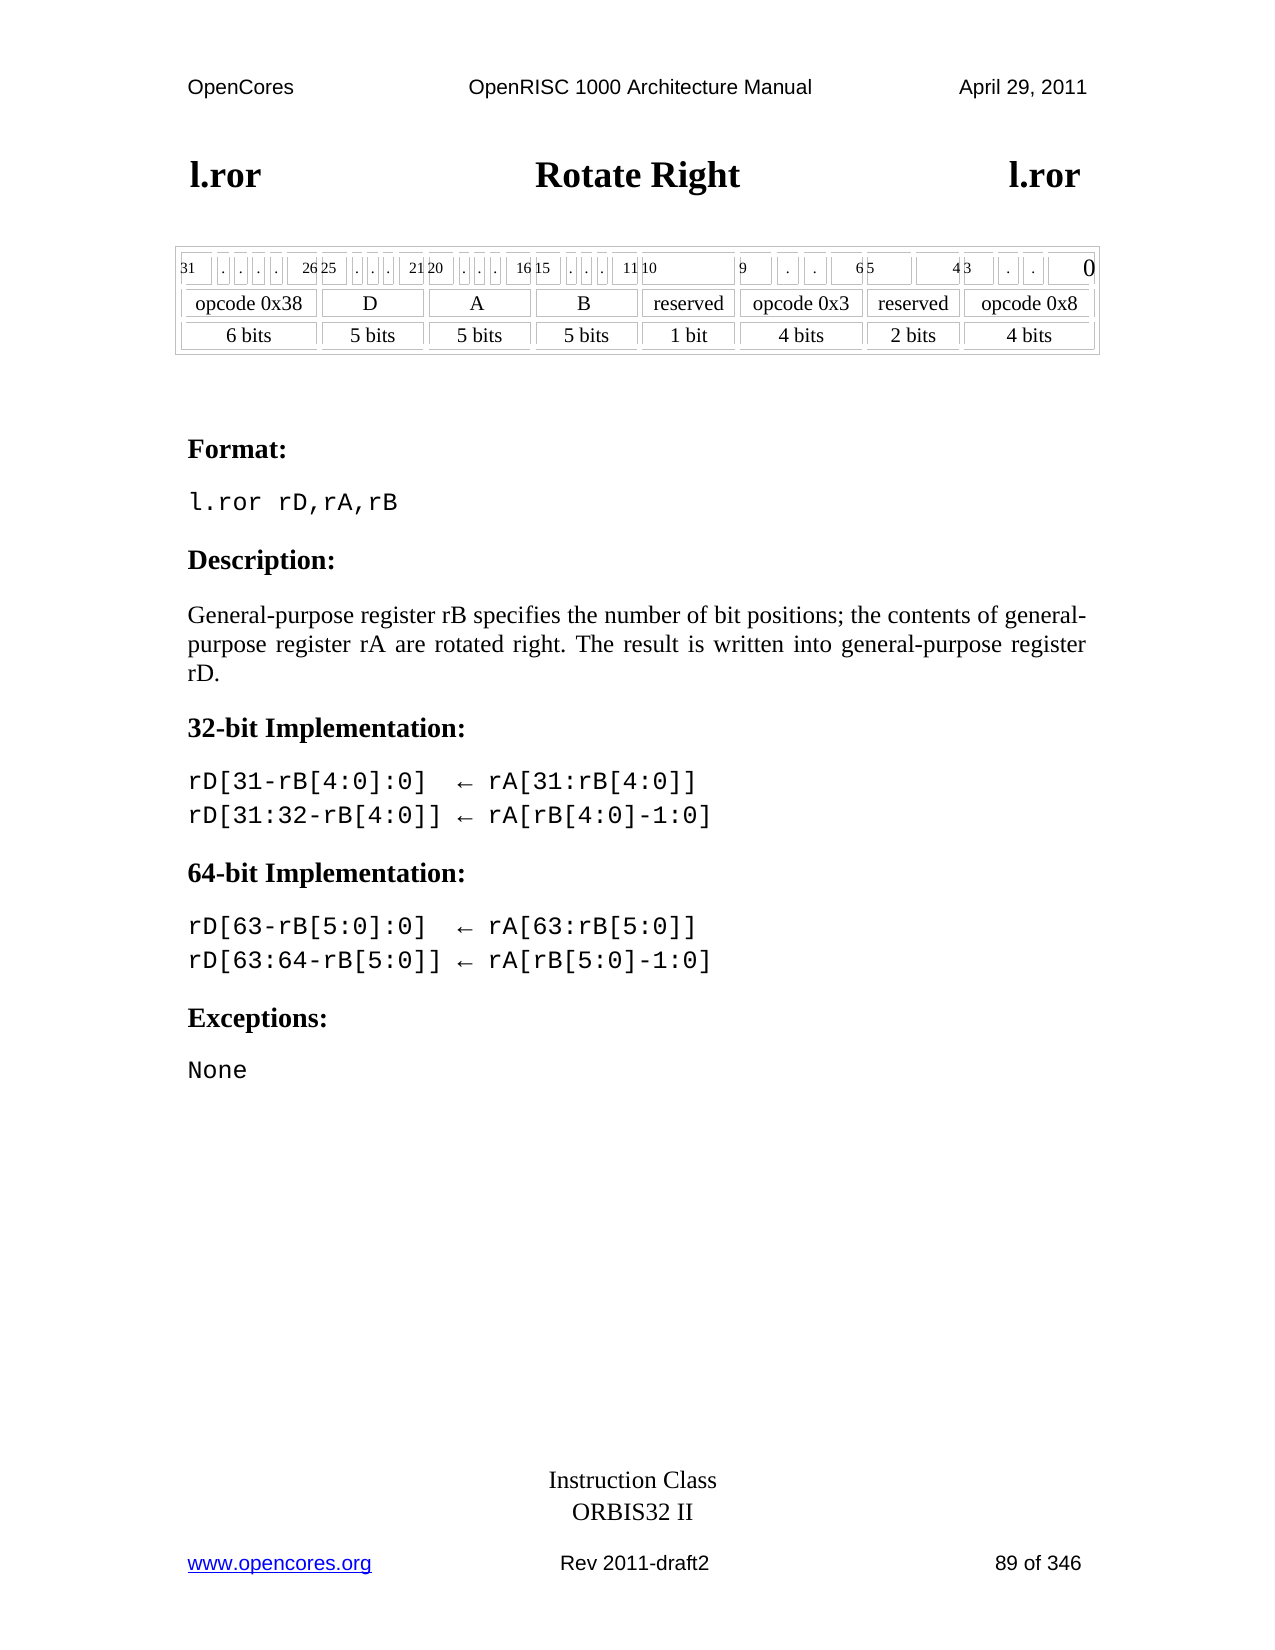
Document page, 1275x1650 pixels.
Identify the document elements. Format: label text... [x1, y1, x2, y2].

text 64-bit Implementation: [187, 856, 1087, 888]
text Description: [187, 543, 1087, 575]
text Exceptions: [187, 1001, 1087, 1033]
text 32-bit Implementation: [187, 712, 1087, 744]
text None [187, 1058, 1087, 1086]
text Format: [187, 432, 1087, 464]
text rD[31-rB[4:0]:0] ← rA[31:rB[4:0]] rD[31:32-rB[4:0]] ← rA[rB[4:0]-1:0] [187, 769, 1087, 831]
text General-purpose register rB specifies the number of bit positions; the contents of general-purpose register rA are rotated right. The result is written into general-purpose register rD. [187, 600, 1087, 687]
text l.ror rD,rA,rB [187, 489, 1087, 518]
text rD[63-rB[5:0]:0] ← rA[63:rB[5:0]] rD[63:64-rB[5:0]] ← rA[rB[5:0]-1:0] [187, 913, 1087, 976]
